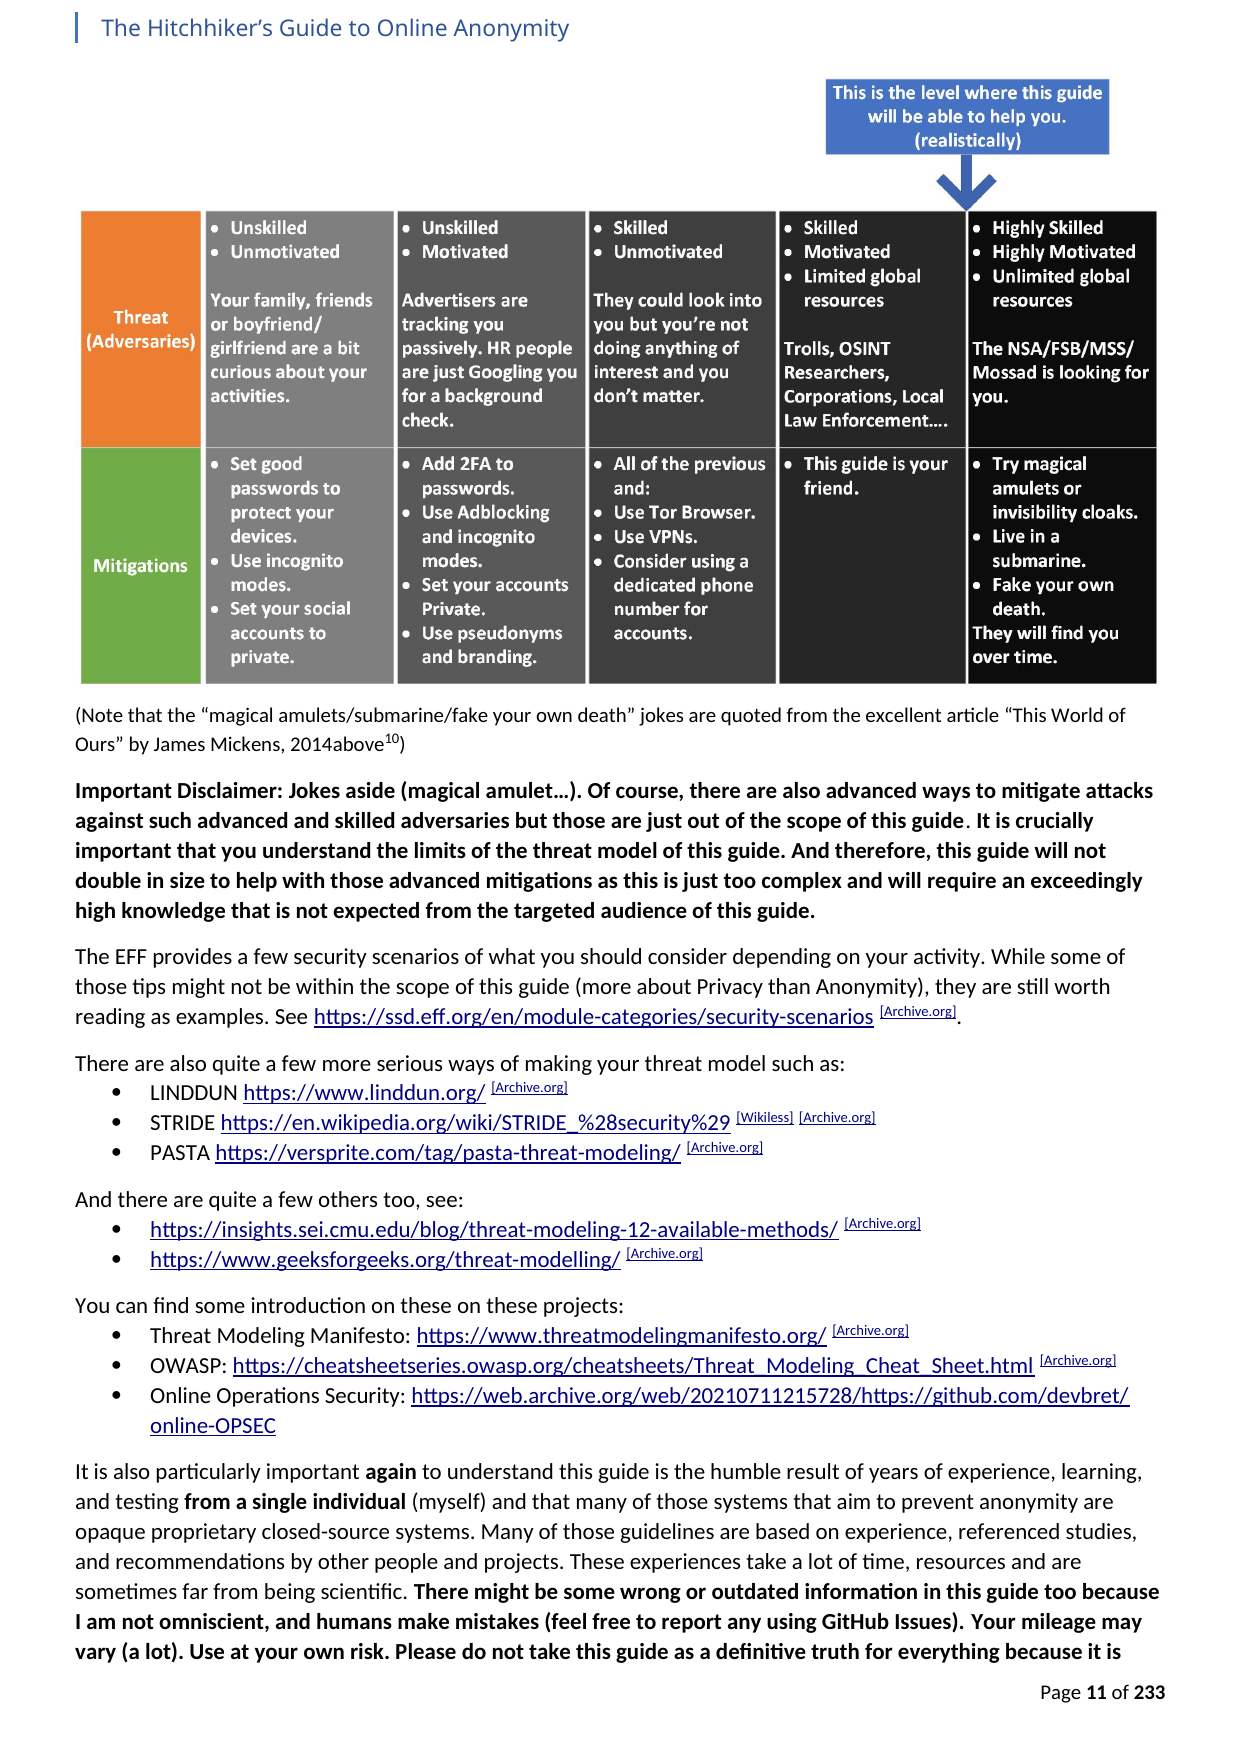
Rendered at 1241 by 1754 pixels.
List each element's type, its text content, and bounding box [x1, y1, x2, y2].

list Threat Modeling Manifesto: https://www.threatmodelingmanifesto.org/ [Archive.org] [112, 1321, 1165, 1349]
text It is also particularly important again to understand this guide is the humble result of years of experience, learning, and testing from a single individual (myself) and that many of those systems that aim to prevent anonymity are opaque proprietary closed-source systems. Many of those guidelines are based on experience, referenced studies, and recommendations by other people and projects. These experiences take a lot of time, resources and are sometimes far from being scientific. There might be some wrong or outdated information in this guide too because I am not omniscient, and humans make mistakes (feel free to report any using GitHub Issues). Your mileage may vary (a lot). Use at your own risk. Please do not take this guide as a definitive truth for everything because it is [75, 1457, 1165, 1665]
list Online Operations Security: https://web.archive.org/web/20210711215728/https://github.com/devbret/online-OPSEC [112, 1381, 1165, 1439]
list LINDDUN https://www.linddun.org/ [Archive.org] [112, 1078, 1165, 1107]
text You can find some introduction on these on these projects: [75, 1291, 1165, 1319]
text There are also quite a few more serious ways of making your threat model such as: [75, 1049, 1165, 1077]
text Important Disclaimer: Jokes aside (magical amulet…). Of course, there are also advanced ways to mitigate attacks against such advanced and skilled adversaries but those are just out of the scope of this guide. It is crucially important that you understand the limits of the threat model of this guide. And therefore, this guide will not double in size to help with those advanced mitigations as this is just too complex and will require an exceedingly high knowledge that is not expected from the targeted audience of this guide. [75, 776, 1165, 924]
list https://insights.sei.cmu.edu/blog/threat-modeling-12-available-methods/ [Archive.org] [112, 1215, 1165, 1243]
text And there are quite a few others too, see: [75, 1185, 1165, 1213]
list OWASP: https://cheatsheetseries.owasp.org/cheatsheets/Threat_Modeling_Cheat_Sheet.html [Archive.org] [112, 1351, 1165, 1379]
text The EFF provides a few security scenarios of what you should consider depending on your activity. While some of those tips might not be within the scope of this guide (more about Privacy than Anonymity), they are still worth reading as examples. See https://ssd.eff.org/en/module-categories/security-scenarios [Archive.org]. [75, 942, 1165, 1030]
list STRIDE https://en.wikipedia.org/wiki/STRIDE_%28security%29 [Wikiless] [Archive.org] [112, 1108, 1165, 1136]
list PASTA https://versprite.com/tag/pasta-threat-modeling/ [Archive.org] [112, 1138, 1165, 1166]
list https://www.geeksforgeeks.org/threat-modelling/ [Archive.org] [112, 1245, 1165, 1273]
picture [75, 74, 1164, 684]
text (Note that the “magical amulets/submarine/fake your own death” jokes are quoted from the excellent article “This World of Ours” by James Mickens, 2014above10) [75, 702, 1165, 758]
